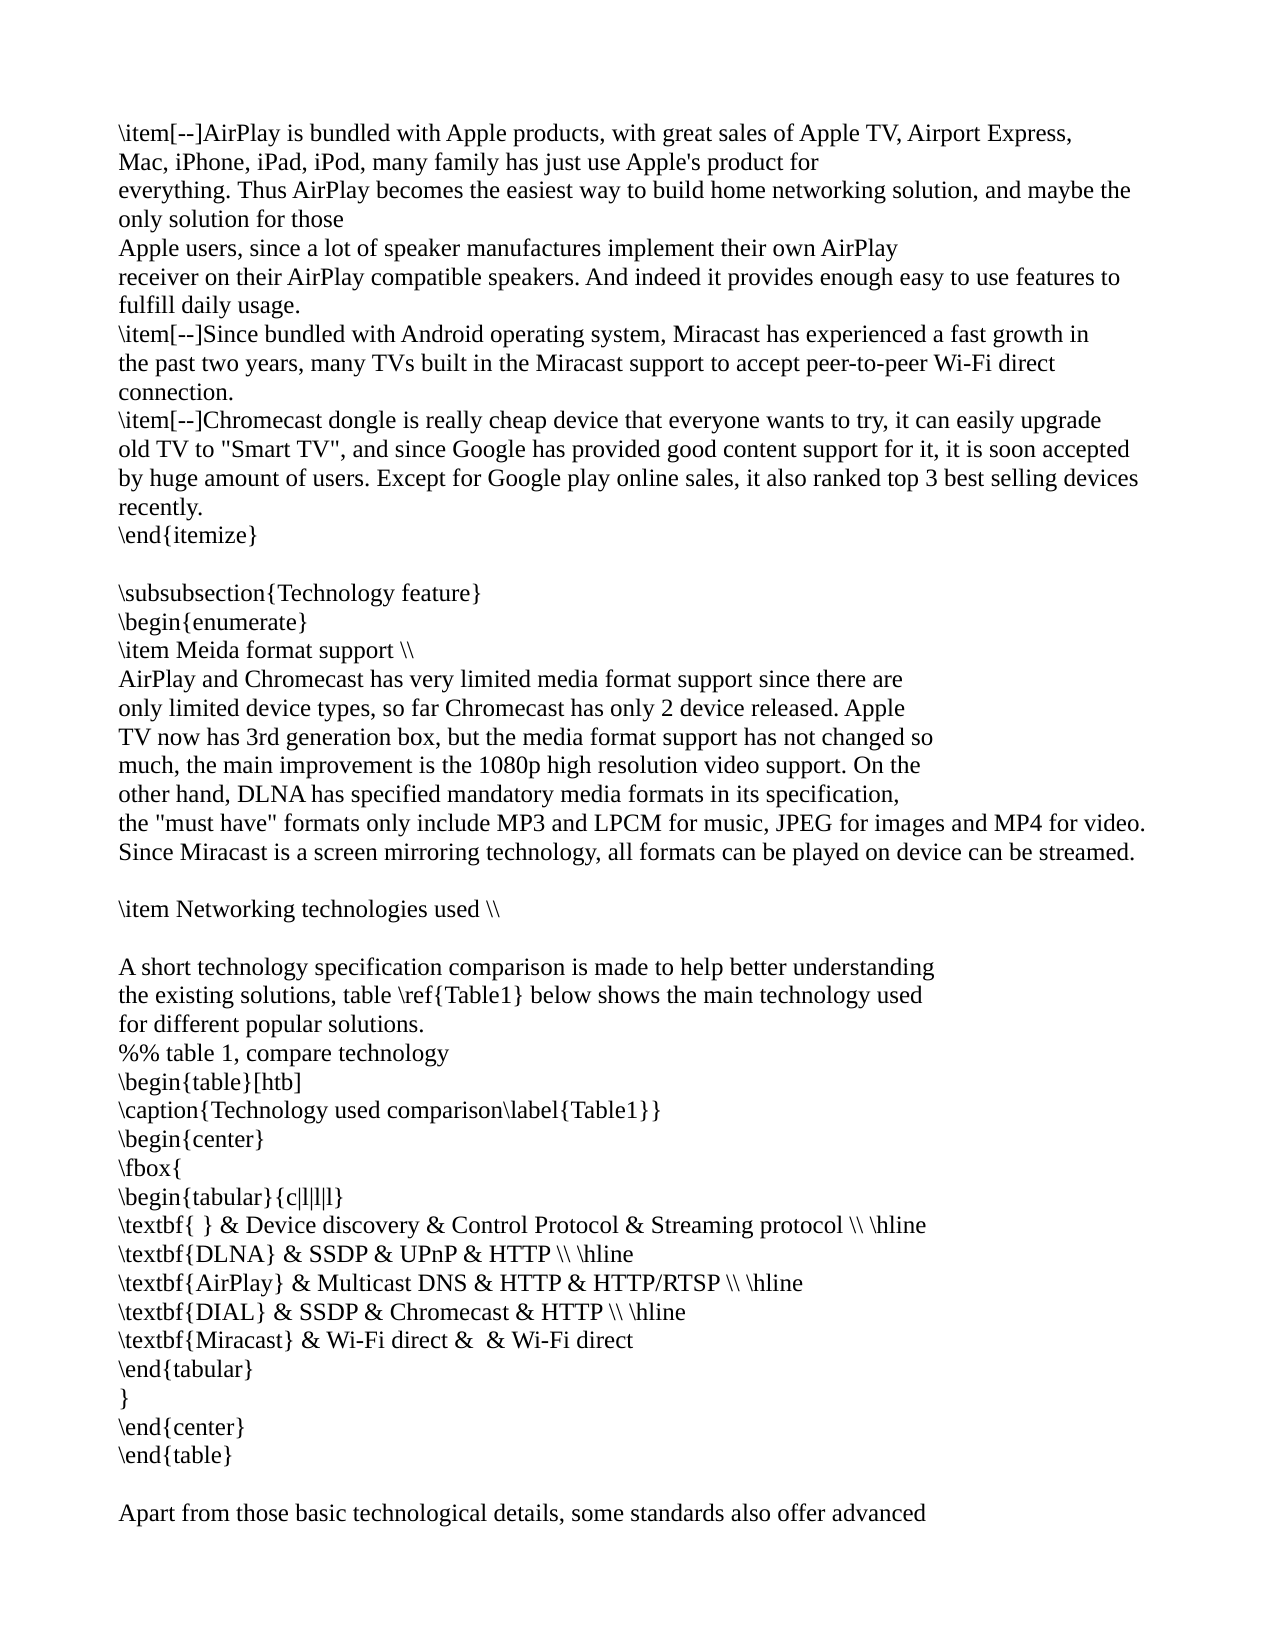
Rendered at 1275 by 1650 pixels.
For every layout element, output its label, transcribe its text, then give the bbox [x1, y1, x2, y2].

text old TV to "Smart TV", and since Google has provided good content support for it, it is soon accepted [118, 434, 1157, 463]
text only limited device types, so far Chromecast has only 2 device released. Apple [118, 693, 1157, 722]
text everything. Thus AirPlay becomes the easiest way to build home networking solution, and maybe the only solution for those [118, 176, 1157, 233]
text \end{tabular} [118, 1354, 1157, 1383]
text %% table 1, compare technology [118, 1038, 1157, 1067]
text \begin{center} [118, 1124, 1157, 1153]
text \begin{enumerate} [118, 607, 1157, 636]
text \textbf{DLNA} & SSDP & UPnP & HTTP \\ \hline [118, 1239, 1157, 1268]
text receiver on their AirPlay compatible speakers. And indeed it provides enough easy to use features to fulfill daily usage. [118, 262, 1157, 319]
text \end{table} [118, 1441, 1157, 1469]
text \item[--]Chromecast dongle is really cheap device that everyone wants to try, it can easily upgrade [118, 406, 1157, 434]
text \item[--]AirPlay is bundled with Apple products, with great sales of Apple TV, Airport Express, [118, 118, 1157, 147]
text the past two years, many TVs built in the Miracast support to accept peer-to-peer Wi-Fi direct connection. [118, 348, 1157, 406]
text recently. [118, 492, 1157, 521]
text \begin{table}[htb] [118, 1067, 1157, 1096]
text \end{center} [118, 1412, 1157, 1441]
text A short technology specification comparison is made to help better understanding [118, 952, 1157, 981]
text other hand, DLNA has specified mandatory media formats in its specification, [118, 779, 1157, 808]
text the existing solutions, table \ref{Table1} below shows the main technology used [118, 981, 1157, 1009]
text Mac, iPhone, iPad, iPod, many family has just use Apple's product for [118, 147, 1157, 176]
text for different popular solutions. [118, 1009, 1157, 1038]
text Apple users, since a lot of speaker manufactures implement their own AirPlay [118, 233, 1157, 262]
text \item[--]Since bundled with Android operating system, Miracast has experienced a fast growth in [118, 319, 1157, 348]
text Apart from those basic technological details, some standards also offer advanced [118, 1498, 1157, 1527]
text by huge amount of users. Except for Google play online sales, it also ranked top 3 best selling devices [118, 463, 1157, 492]
text \caption{Technology used comparison\label{Table1}} [118, 1096, 1157, 1124]
text \textbf{ } & Device discovery & Control Protocol & Streaming protocol \\ \hline [118, 1211, 1157, 1239]
text } [118, 1383, 1157, 1412]
text much, the main improvement is the 1080p high resolution video support. On the [118, 751, 1157, 779]
text the "must have" formats only include MP3 and LPCM for music, JPEG for images and MP4 for video. [118, 808, 1157, 837]
text \textbf{DIAL} & SSDP & Chromecast & HTTP \\ \hline [118, 1297, 1157, 1326]
text Since Miracast is a screen mirroring technology, all formats can be played on device can be streamed. [118, 837, 1157, 866]
text \textbf{AirPlay} & Multicast DNS & HTTP & HTTP/RTSP \\ \hline [118, 1268, 1157, 1297]
text \textbf{Miracast} & Wi-Fi direct & & Wi-Fi direct [118, 1326, 1157, 1354]
text \begin{tabular}{c|l|l|l} [118, 1182, 1157, 1211]
text AirPlay and Chromecast has very limited media format support since there are [118, 664, 1157, 693]
text \item Networking technologies used \\ [118, 894, 1157, 923]
text TV now has 3rd generation box, but the media format support has not changed so [118, 722, 1157, 751]
text \subsubsection{Technology feature} [118, 578, 1157, 607]
text \end{itemize} [118, 521, 1157, 549]
text \item Meida format support \\ [118, 636, 1157, 664]
text \fbox{ [118, 1153, 1157, 1182]
